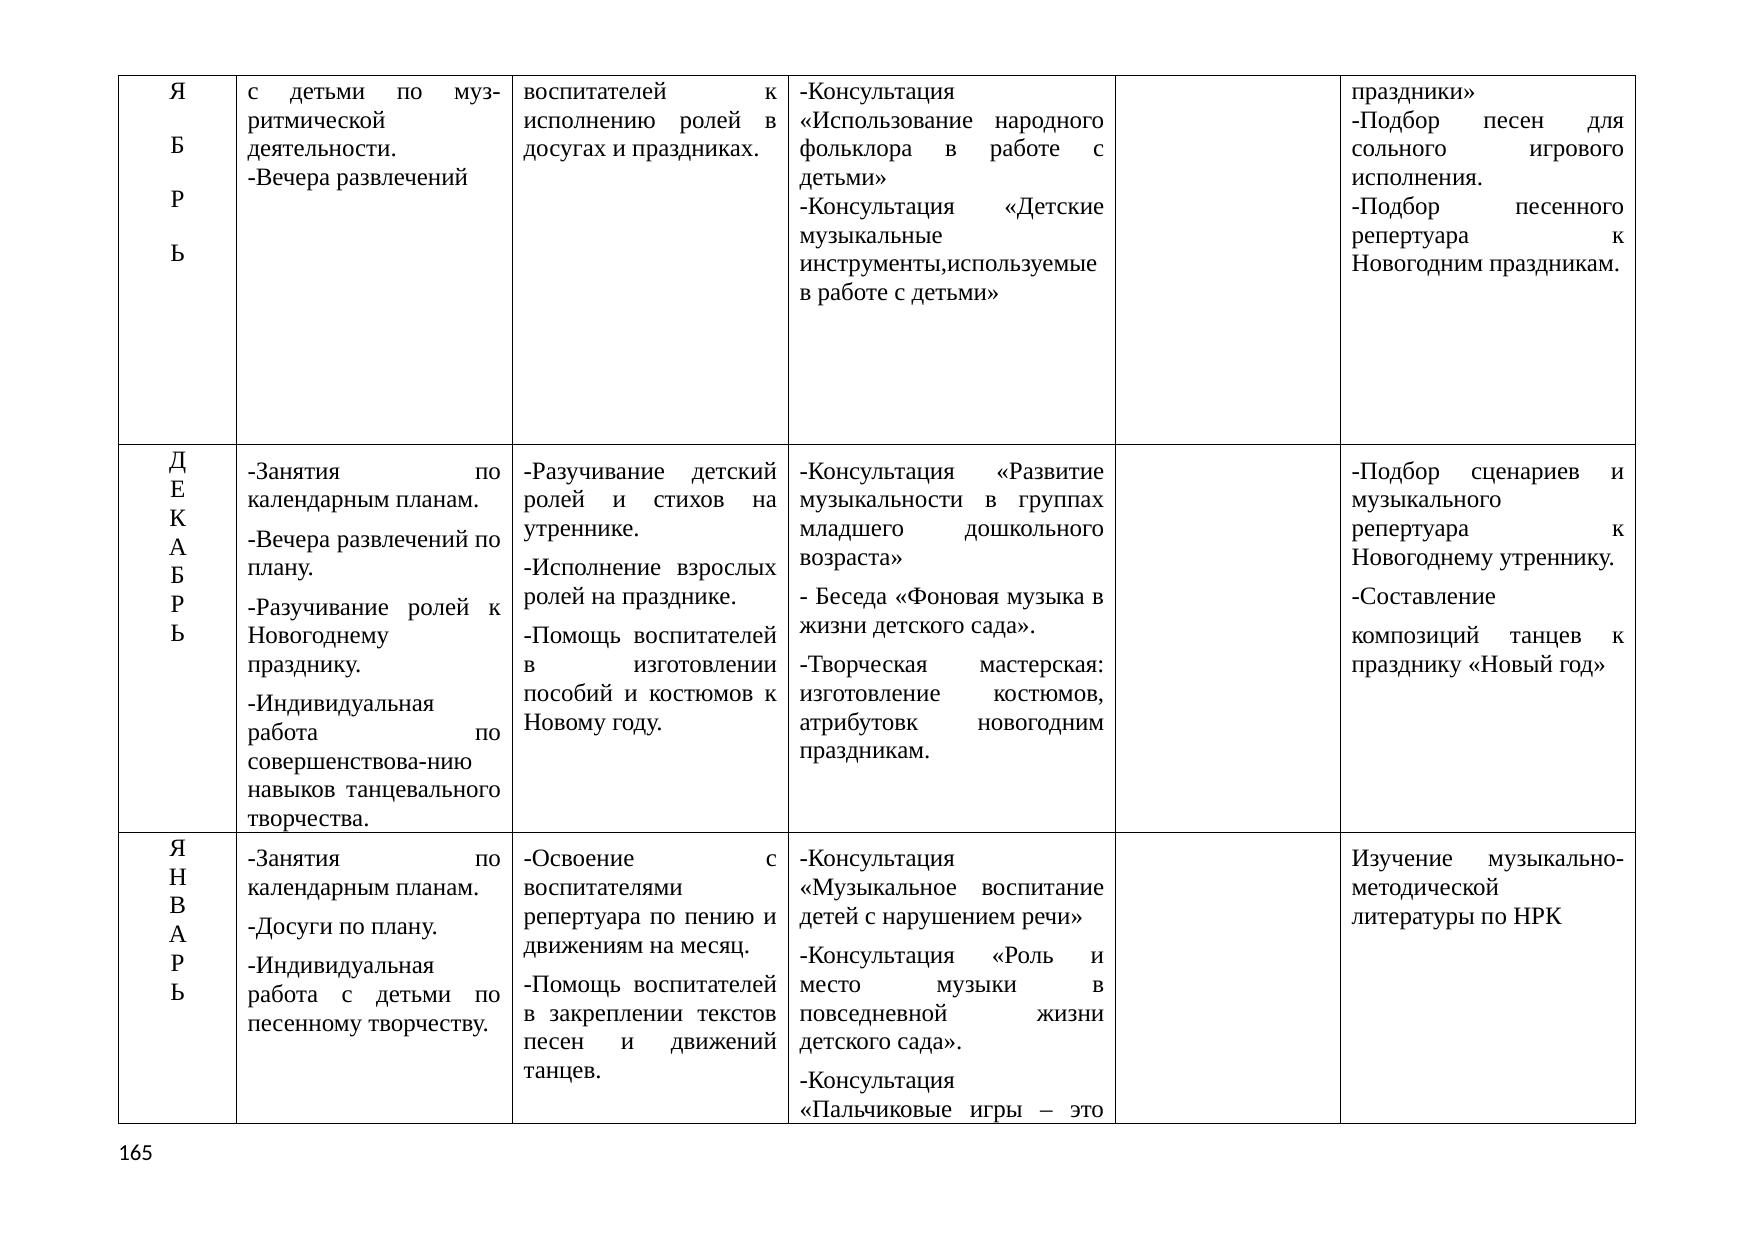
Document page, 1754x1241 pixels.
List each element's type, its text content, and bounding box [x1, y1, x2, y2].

table_cell -Консультация «Использование народного фольклора в работе с детьми» -Консультация «Детские музыкальные инструменты,используемые в работе с детьми» [789, 76, 1115, 444]
table_cell -Занятия по календарным планам. -Вечера развлечений по плану. -Разучивание ролей к Новогоднему празднику. -Индивидуальная работа по совершенствова-нию навыков танцевального творчества. [237, 445, 512, 832]
table_cell [1116, 76, 1340, 444]
table_cell -Консультация «Музыкальное воспитание детей с нарушением речи» -Консультация «Роль и место музыки в повседневной жизни детского сада». -Консультация «Пальчиковые игры – это [789, 833, 1115, 1123]
table_cell -Консультация «Развитие музыкальности в группах младшего дошкольного возраста» - Беседа «Фоновая музыка в жизни детского сада». -Творческая мастерская: изготовление костюмов, атрибутовк новогодним праздникам. [789, 445, 1115, 832]
table_cell -Подбор сценариев и музыкального репертуара к Новогоднему утреннику. -Составление композиций танцев к празднику «Новый год» [1341, 445, 1635, 832]
table_cell Я Н В А Р Ь [119, 833, 236, 1123]
table_cell -Освоение с воспитателями репертуара по пению и движениям на месяц. -Помощь воспитателей в закреплении текстов песен и движений танцев. [513, 833, 788, 1123]
table_cell Изучение музыкально-методической литературы по НРК [1341, 833, 1635, 1123]
table_cell Я Б Р Ь [119, 76, 236, 444]
table_cell -Занятия по календарным планам. -Досуги по плану. -Индивидуальная работа с детьми по песенному творчеству. [237, 833, 512, 1123]
table_cell [1116, 833, 1340, 1123]
table_cell Д Е К А Б Р Ь [119, 445, 236, 832]
table_cell с детьми по муз-ритмической деятельности. -Вечера развлечений [237, 76, 512, 444]
table_cell воспитателей к исполнению ролей в досугах и праздниках. [513, 76, 788, 444]
table_cell праздники» -Подбор песен для сольного игрового исполнения. -Подбор песенного репертуара к Новогодним праздникам. [1341, 76, 1635, 444]
table_cell -Разучивание детский ролей и стихов на утреннике. -Исполнение взрослых ролей на празднике. -Помощь воспитателей в изготовлении пособий и костюмов к Новому году. [513, 445, 788, 832]
table_cell [1116, 445, 1340, 832]
